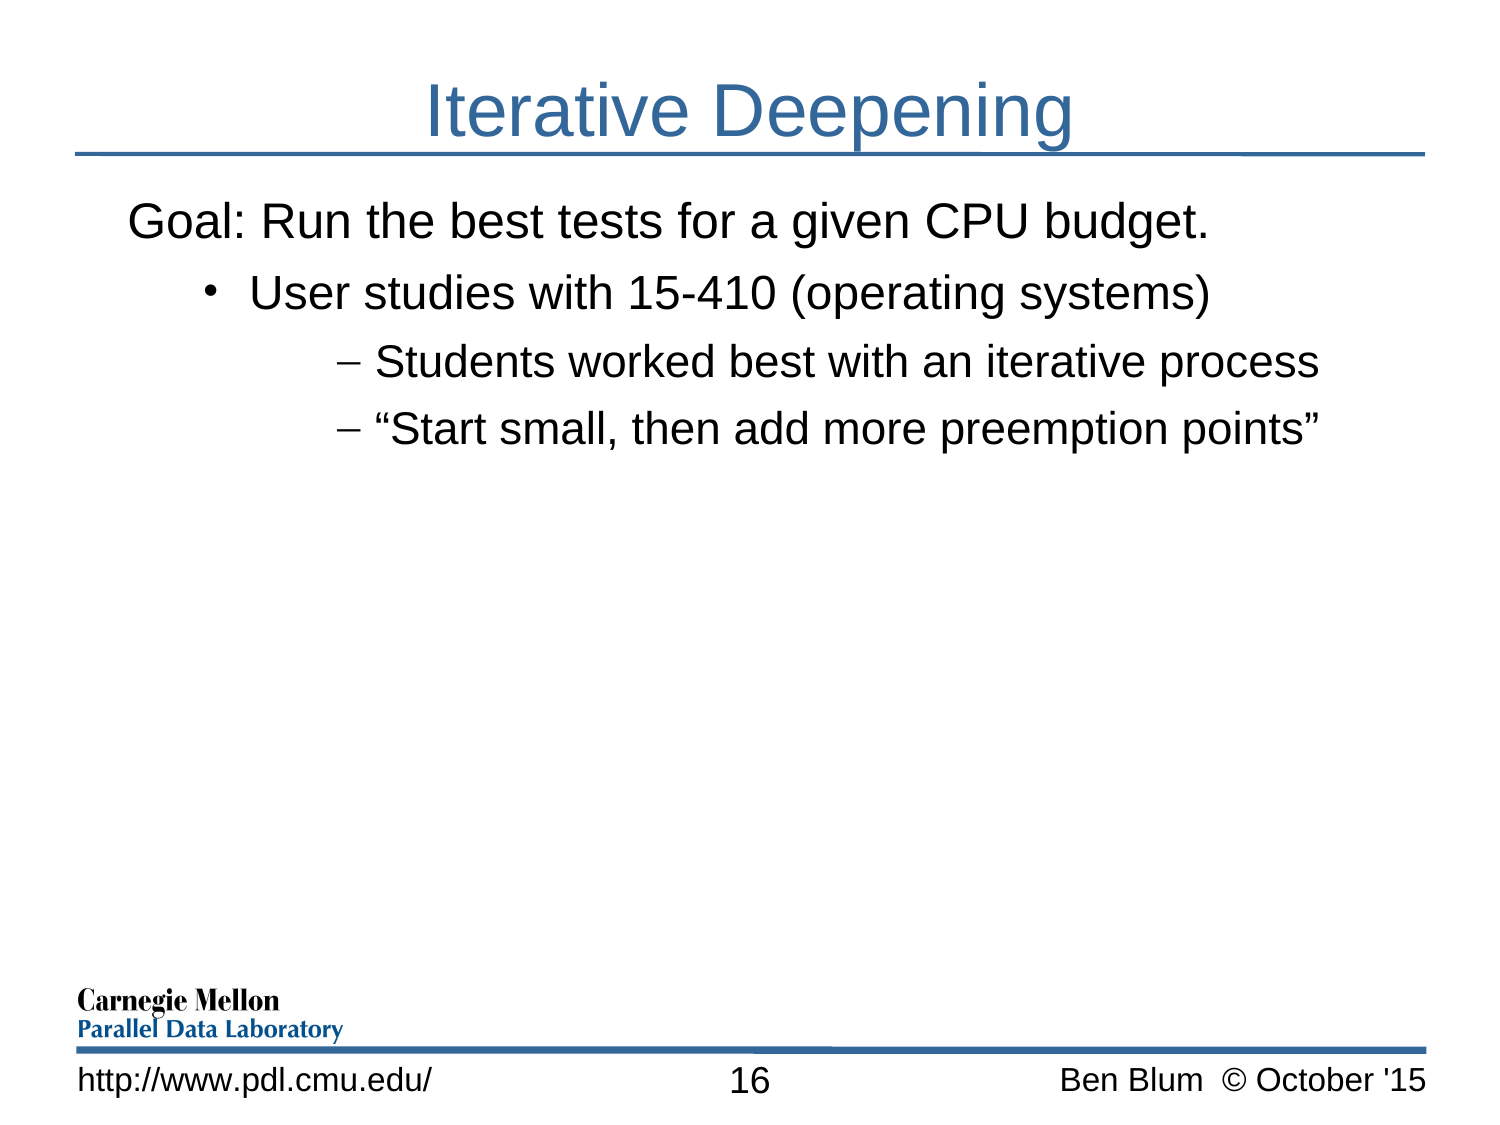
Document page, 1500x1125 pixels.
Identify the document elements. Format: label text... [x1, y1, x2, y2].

picture [77, 979, 343, 1044]
title Iterative Deepening [112, 49, 1388, 163]
list Goal: Run the best tests for a given CPU budget. User studies with 15-410 (operating systems) Students worked best with an iterative process “Start small, then add more preemption points” [112, 181, 1426, 938]
